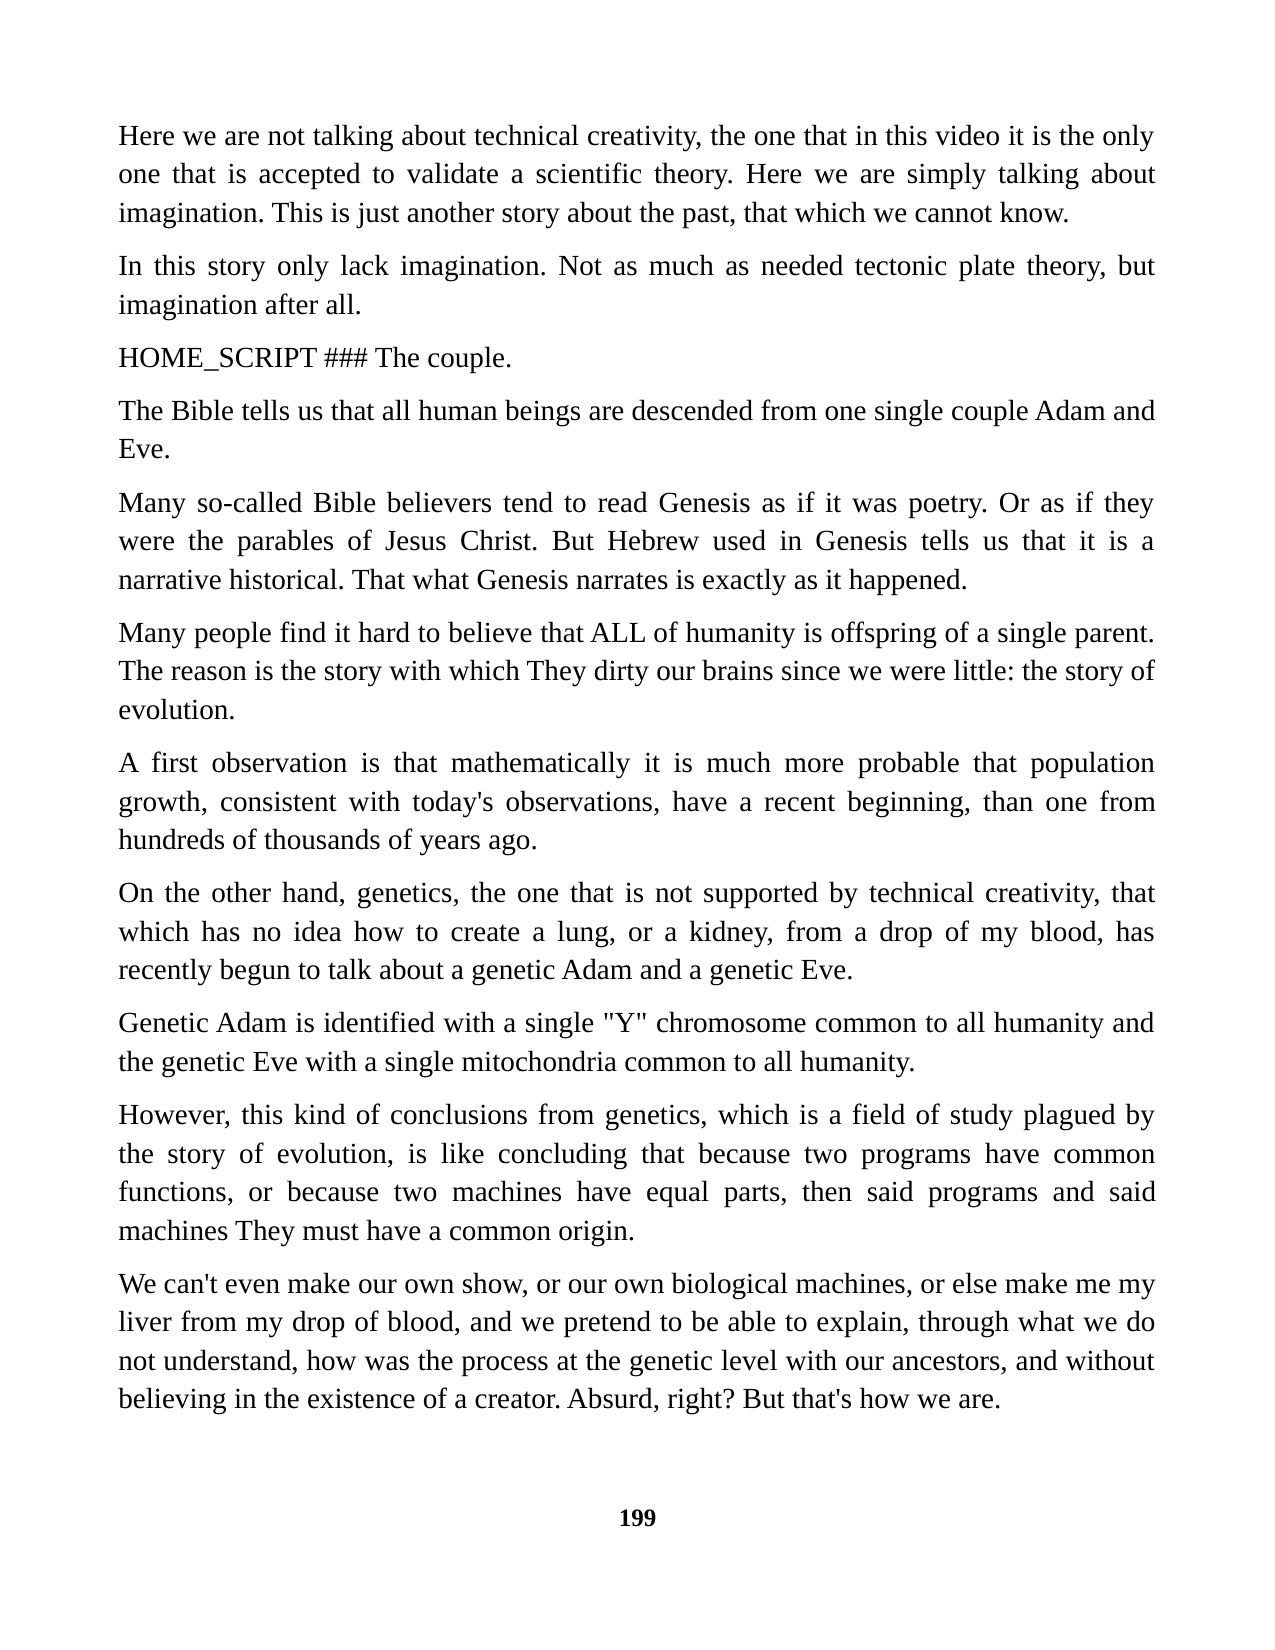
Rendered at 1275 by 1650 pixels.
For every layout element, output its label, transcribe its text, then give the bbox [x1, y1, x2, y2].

text However, this kind of conclusions from genetics, which is a field of study plagued by the story of evolution, is like concluding that because two programs have common functions, or because two machines have equal parts, then said programs and said machines They must have a common origin. [118, 1097, 1157, 1246]
text Many so-called Bible believers tend to read Genesis as if it was poetry. Or as if they were the parables of Jesus Christ. But Hebrew used in Genesis tells us that it is a narrative historical. That what Genesis narrates is exactly as it happened. [118, 485, 1157, 595]
text Many people find it hard to believe that ALL of humanity is offspring of a single parent. The reason is the story with which They dirty our brains since we were little: the story of evolution. [118, 615, 1157, 726]
text A first observation is that mathematically it is much more probable that population growth, consistent with today's observations, have a recent beginning, than one from hundreds of thousands of years ago. [118, 745, 1157, 856]
text HOME_SCRIPT ### The couple. [118, 340, 1157, 373]
text We can't even make our own show, or our own biological machines, or else make me my liver from my drop of blood, and we pretend to be able to explain, through what we do not understand, how was the process at the genetic level with our ancestors, and without believing in the existence of a creator. Absurd, right? But that's how we are. [118, 1266, 1157, 1415]
text Here we are not talking about technical creativity, the one that in this video it is the only one that is accepted to validate a scientific theory. Here we are simply talking about imagination. This is just another story about the past, that which we cannot know. [118, 118, 1157, 229]
text The Bible tells us that all human beings are descended from one single couple Adam and Eve. [118, 393, 1157, 465]
text On the other hand, genetics, the one that is not supported by technical creativity, that which has no idea how to create a lung, or a kidney, from a drop of my blood, has recently begun to talk about a genetic Adam and a genetic Eve. [118, 875, 1157, 986]
text In this story only lack imagination. Not as much as needed tectonic plate theory, but imagination after all. [118, 248, 1157, 320]
text Genetic Adam is identified with a single "Y" chromosome common to all humanity and the genetic Eve with a single mitochondria common to all humanity. [118, 1006, 1157, 1078]
